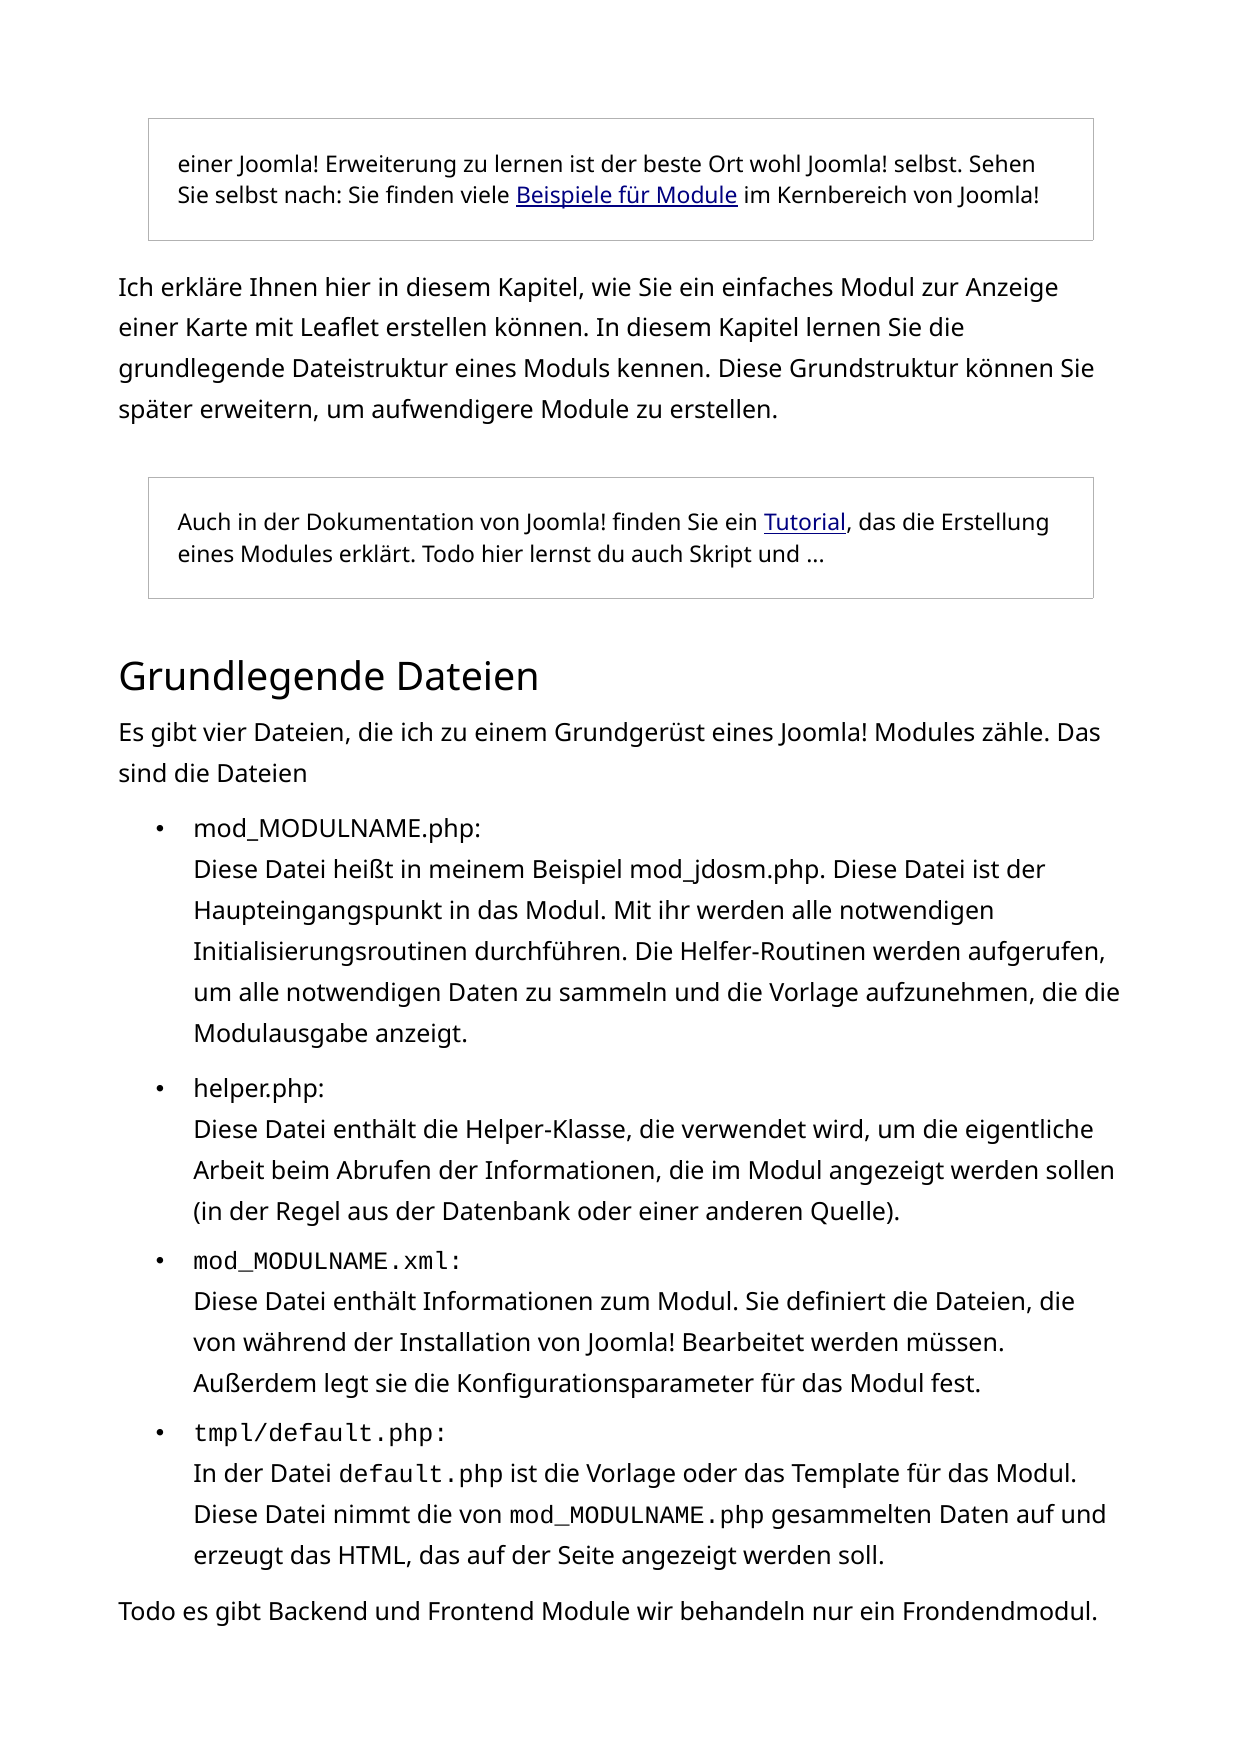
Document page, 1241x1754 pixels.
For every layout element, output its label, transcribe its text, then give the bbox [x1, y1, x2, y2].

subtitle Grundlegende Dateien [118, 649, 1122, 702]
list tmpl/default.php: In der Datei default.php ist die Vorlage oder das Template für das Modul. Diese Datei nimmt die von mod_MODULNAME.php gesammelten Daten auf und erzeugt das HTML, das auf der Seite angezeigt werden soll. [156, 1421, 1122, 1572]
text Es gibt vier Dateien, die ich zu einem Grundgerüst eines Joomla! Modules zähle. Das sind die Dateien [118, 715, 1122, 790]
text einer Joomla! Erweiterung zu lernen ist der beste Ort wohl Joomla! selbst. Sehen Sie selbst nach: Sie finden viele Beispiele für Module im Kernbereich von Joomla! [149, 119, 1093, 240]
list helper.php: Diese Datei enthält die Helper-Klasse, die verwendet wird, um die eigentliche Arbeit beim Abrufen der Informationen, die im Modul angezeigt werden sollen (in der Regel aus der Datenbank oder einer anderen Quelle). [156, 1071, 1122, 1227]
list mod_MODULNAME.xml: Diese Datei enthält Informationen zum Modul. Sie definiert die Dateien, die von während der Installation von Joomla! Bearbeitet werden müssen. Außerdem legt sie die Konfigurationsparameter für das Modul fest. [156, 1248, 1122, 1399]
list mod_MODULNAME.php: Diese Datei heißt in meinem Beispiel mod_jdosm.php. Diese Datei ist der Haupteingangspunkt in das Modul. Mit ihr werden alle notwendigen Initialisierungsroutinen durchführen. Die Helfer-Routinen werden aufgerufen, um alle notwendigen Daten zu sammeln und die Vorlage aufzunehmen, die die Modulausgabe anzeigt. [156, 811, 1122, 1049]
text Todo es gibt Backend und Frontend Module wir behandeln nur ein Frondendmodul. [118, 1593, 1122, 1627]
text Ich erkläre Ihnen hier in diesem Kapitel, wie Sie ein einfaches Modul zur Anzeige einer Karte mit Leaflet erstellen können. In diesem Kapitel lernen Sie die grundlegende Dateistruktur eines Moduls kennen. Diese Grundstruktur können Sie später erweitern, um aufwendigere Module zu erstellen. [118, 269, 1122, 426]
text Auch in der Dokumentation von Joomla! finden Sie ein Tutorial, das die Erstellung eines Modules erklärt. Todo hier lernst du auch Skript und ... [149, 478, 1093, 598]
